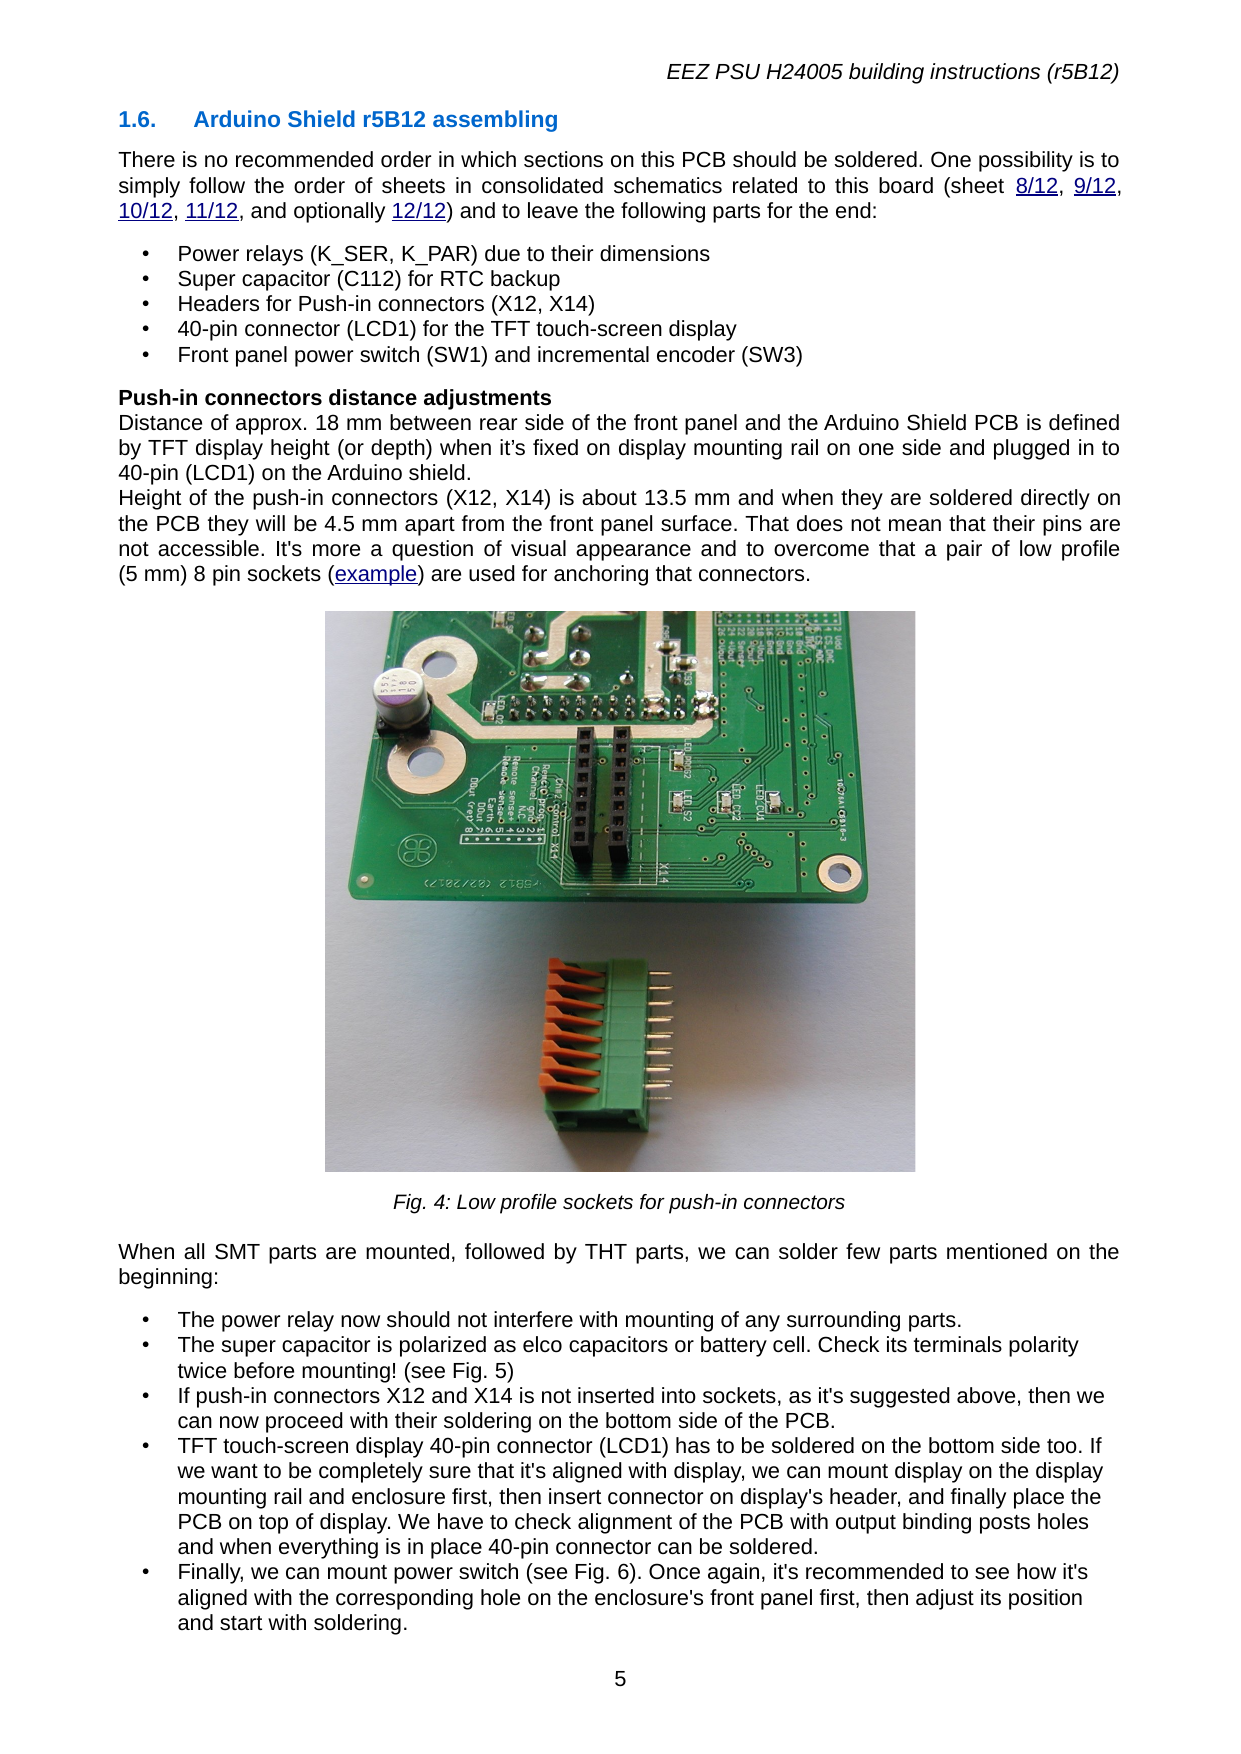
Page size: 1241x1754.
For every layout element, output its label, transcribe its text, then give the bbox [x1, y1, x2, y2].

list The super capacitor is polarized as elco capacitors or battery cell. Check its terminals polarity twice before mounting! (see Fig. 5) [142, 1332, 1110, 1383]
subtitle Arduino Shield r5B12 assembling [118, 106, 1122, 133]
list Power relays (K_SER, K_PAR) due to their dimensions [142, 241, 1110, 266]
text Height of the push-in connectors (X12, X14) is about 13.5 mm and when they are soldered directly on the PCB they will be 4.5 mm apart from the front panel surface. That does not mean that their pins are not accessible. It's more a question of visual appearance and to overcome that a pair of low profile (5 mm) 8 pin sockets (example) are used for anchoring that connectors. [118, 485, 1122, 586]
picture [325, 611, 916, 1172]
list Front panel power switch (SW1) and incremental encoder (SW3) [142, 342, 1110, 367]
list Finally, we can mount power switch (see Fig. 6). Once again, it's recommended to see how it's aligned with the corresponding hole on the enclosure's front panel first, then adjust its position and start with soldering. [142, 1559, 1110, 1635]
text When all SMT parts are mounted, followed by THT parts, we can solder few parts mentioned on the beginning: [118, 1239, 1122, 1289]
text Push-in connectors distance adjustments [118, 384, 1122, 410]
list TFT touch-screen display 40-pin connector (LCD1) has to be soldered on the bottom side too. If we want to be completely sure that it's aligned with display, we can mount display on the display mounting rail and enclosure first, then insert connector on display's header, and finally place the PCB on top of display. We have to check alignment of the PCB with output binding posts holes and when everything is in place 40-pin connector can be soldered. [142, 1433, 1110, 1559]
list The power relay now should not interfere with mounting of any surrounding parts. [142, 1307, 1110, 1332]
text Distance of approx. 18 mm between rear side of the front panel and the Arduino Shield PCB is defined by TFT display height (or depth) when it’s fixed on display mounting rail on one side and plugged in to 40-pin (LCD1) on the Arduino shield. [118, 410, 1122, 485]
text There is no recommended order in which sections on this PCB should be soldered. One possibility is to simply follow the order of sheets in consolidated schematics related to this board (sheet 8/12, 9/12, 10/12, 11/12, and optionally 12/12) and to leave the following parts for the end: [118, 147, 1122, 223]
list Super capacitor (C112) for RTC backup [142, 266, 1110, 291]
list If push-in connectors X12 and X14 is not inserted into sockets, as it's suggested above, then we can now proceed with their soldering on the bottom side of the PCB. [142, 1383, 1110, 1433]
list Headers for Push-in connectors (X12, X14) [142, 291, 1110, 316]
text Fig. 4: Low profile sockets for push-in connectors [325, 1172, 915, 1214]
list 40-pin connector (LCD1) for the TFT touch-screen display [142, 316, 1110, 342]
